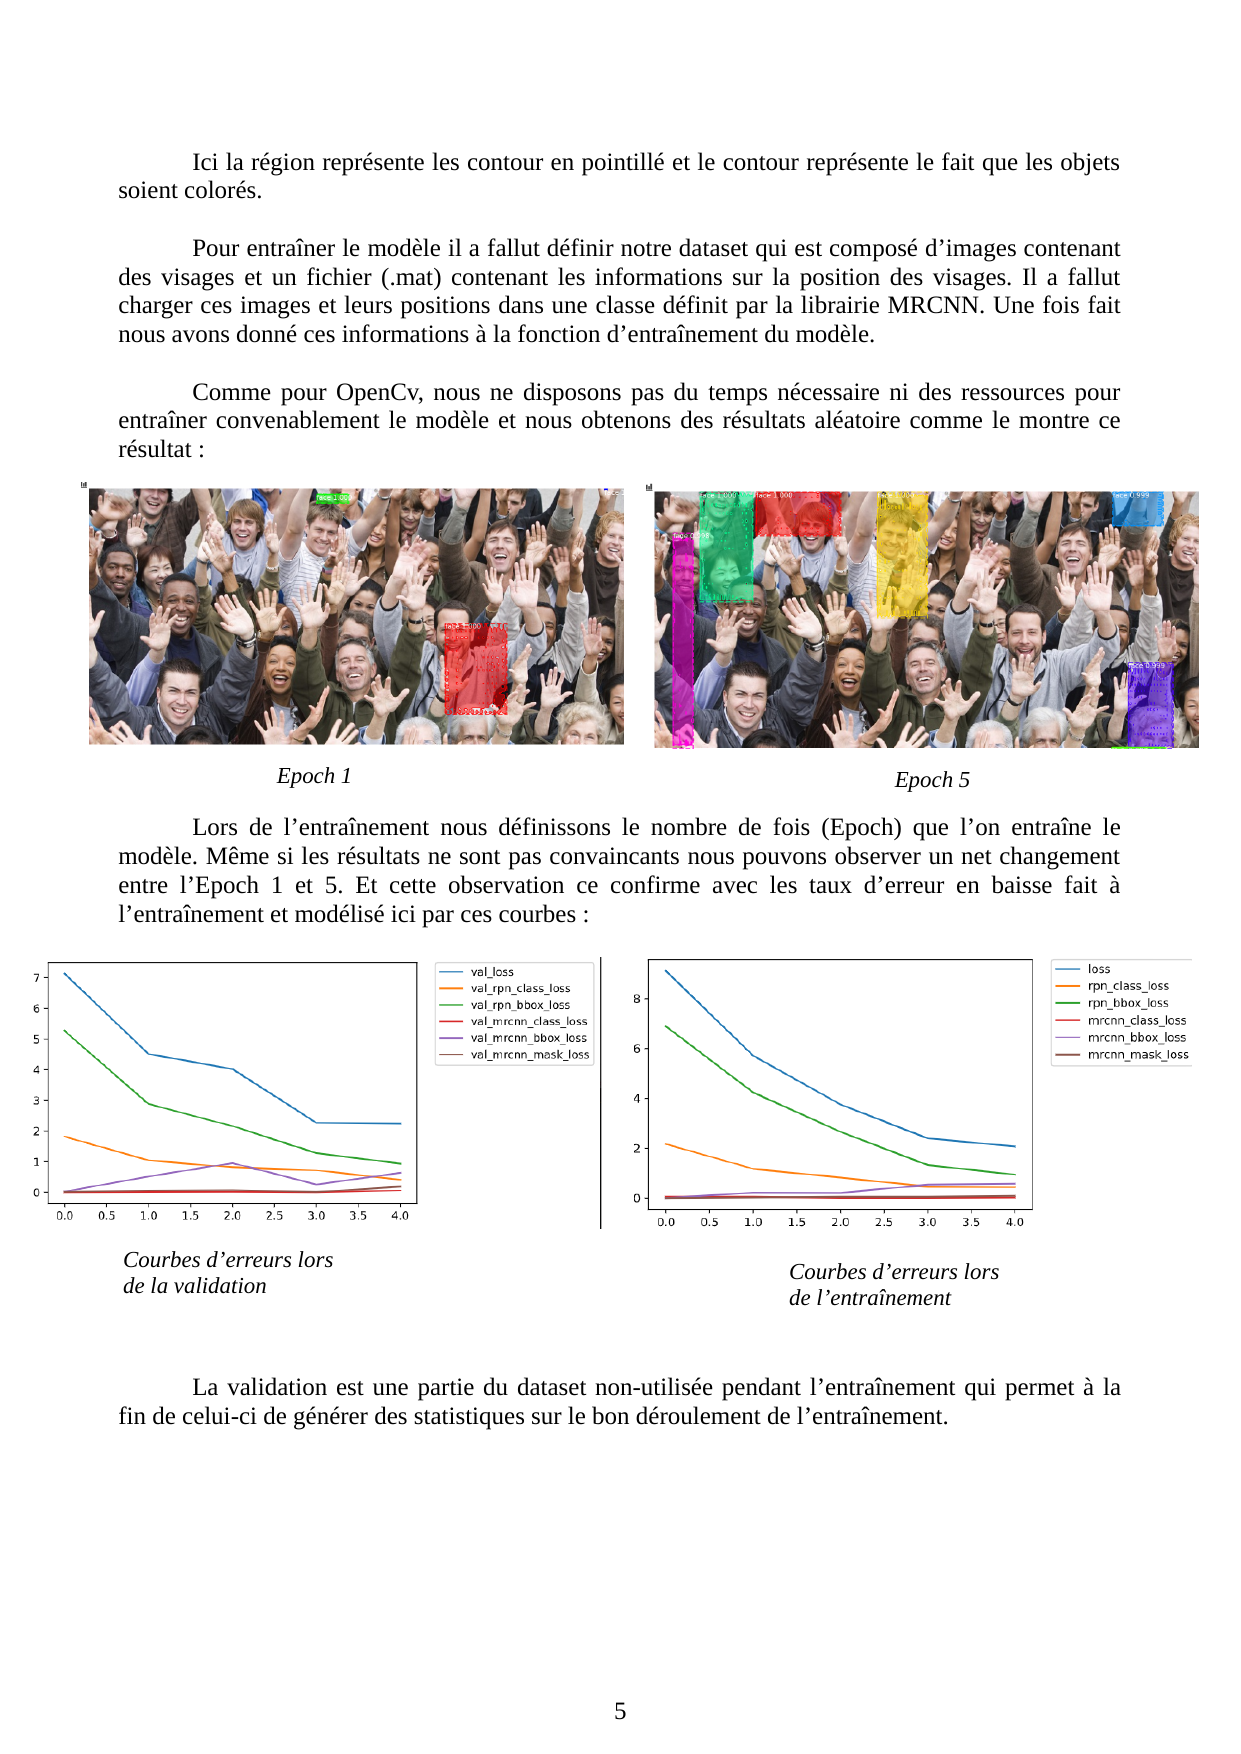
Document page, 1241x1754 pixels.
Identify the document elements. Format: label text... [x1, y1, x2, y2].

picture [81, 482, 640, 754]
picture [29, 957, 602, 1229]
text Ici la région représente les contour en pointillé et le contour représente le fait que les objets soient colorés. [118, 147, 1122, 204]
text La validation est une partie du dataset non-utilisée pendant l’entraînement qui permet à la fin de celui-ci de générer des statistiques sur le bon déroulement de l’entraînement. [118, 1372, 1122, 1429]
text Comme pour OpenCv, nous ne disposons pas du temps nécessaire ni des ressources pour entraîner convenablement le modèle et nous obtenons des résultats aléatoire comme le montre ce résultat : [118, 377, 1122, 463]
text Pour entraîner le modèle il a fallut définir notre dataset qui est composé d’images contenant des visages et un fichier (.mat) contenant les informations sur la position des visages. Il a fallut charger ces images et leurs positions dans une classe définit par la librairie MRCNN. Une fois fait nous avons donné ces informations à la fonction d’entraînement du modèle. [118, 233, 1122, 348]
picture [646, 483, 1206, 755]
text Lors de l’entraînement nous définissons le nombre de fois (Epoch) que l’on entraîne le modèle. Même si les résultats ne sont pas convaincants nous pouvons observer un net changement entre l’Epoch 1 et 5. Et cette observation ce confirme avec les taux d’erreur en baisse fait à l’entraînement et modélisé ici par ces courbes : [118, 812, 1122, 927]
picture [634, 957, 1192, 1231]
